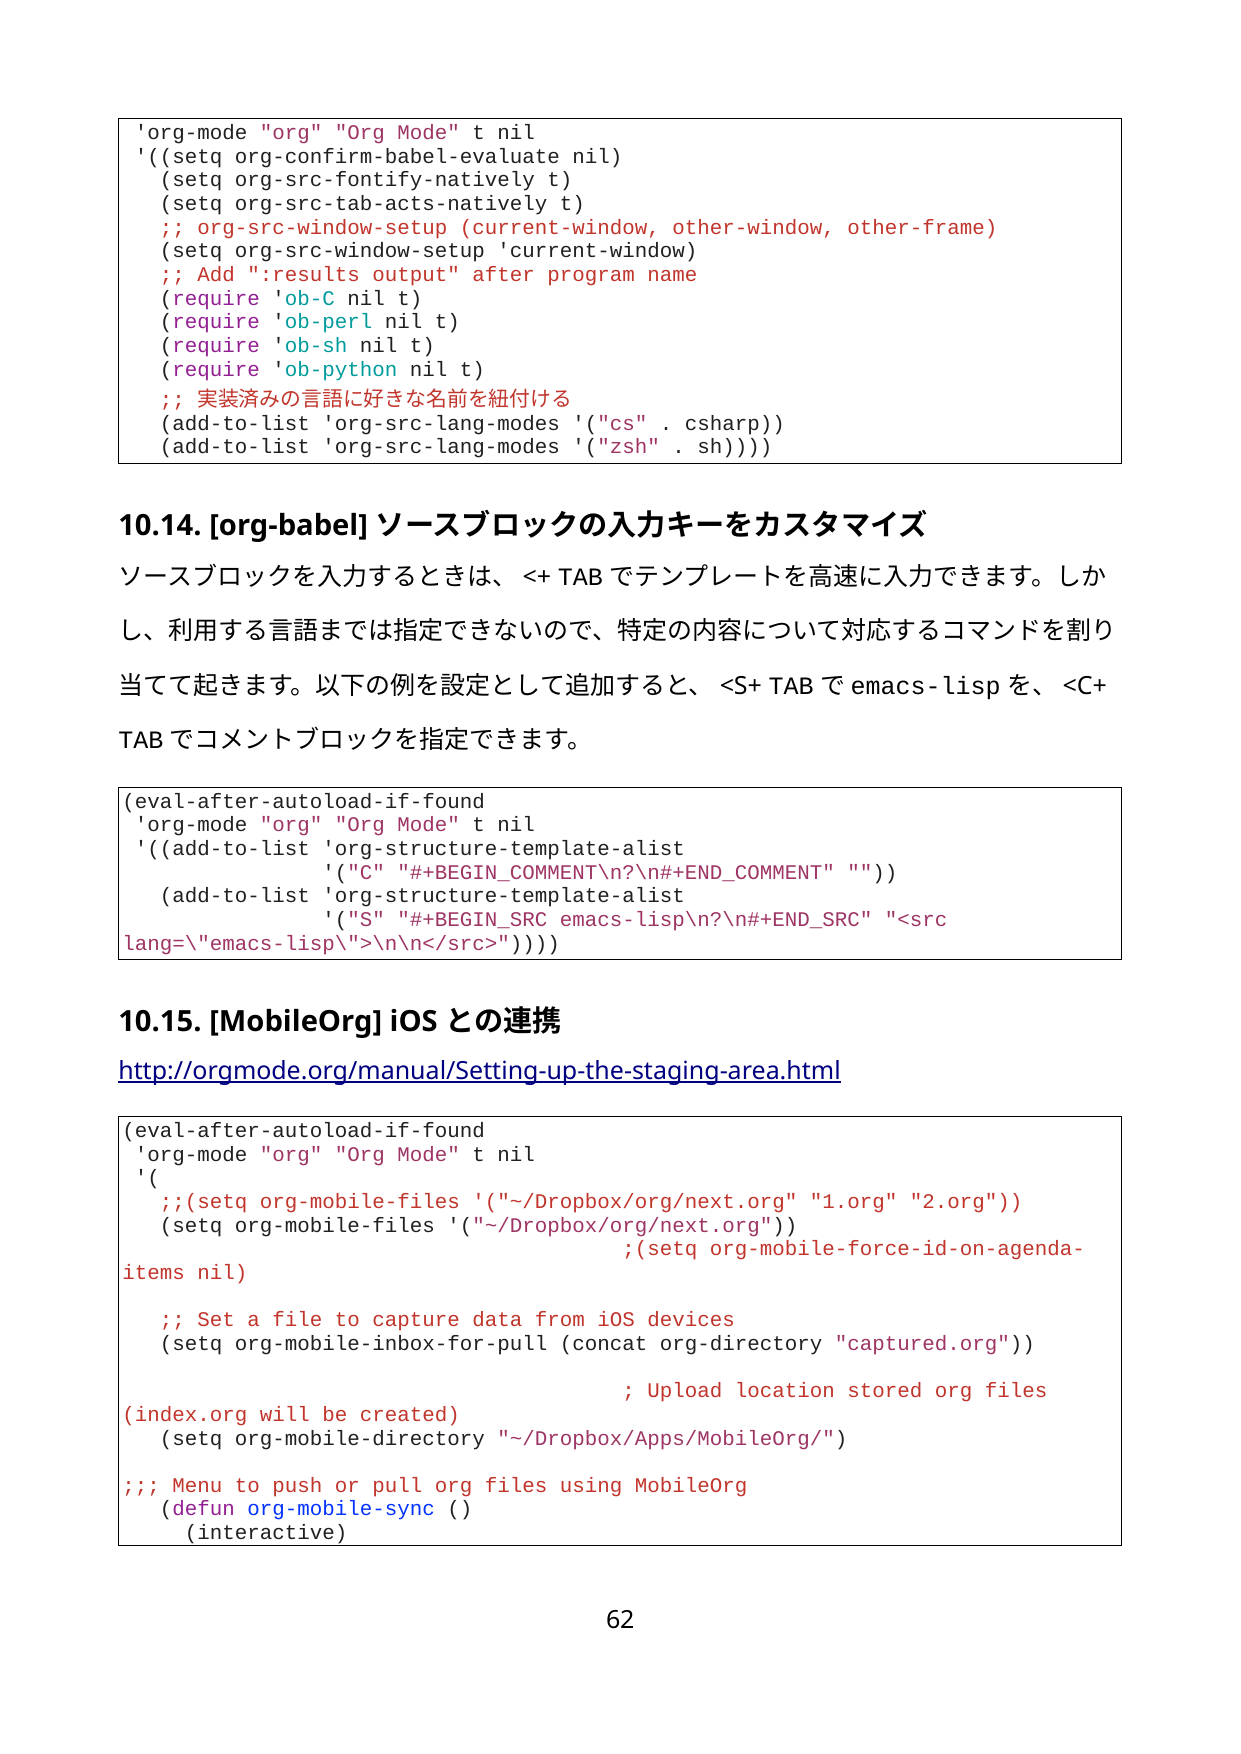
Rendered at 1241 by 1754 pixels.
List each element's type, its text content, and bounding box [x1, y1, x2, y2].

text (require 'ob-C nil t) [119, 284, 1121, 307]
text '((setq org-confirm-babel-evaluate nil) [119, 142, 1121, 165]
text (eval-after-autoload-if-found [119, 788, 1121, 811]
text (add-to-list 'org-src-lang-modes '("zsh" . sh)))) [119, 432, 1121, 463]
text (require 'ob-python nil t) [119, 354, 1121, 378]
text (setq org-src-fontify-natively t) [119, 165, 1121, 189]
text ;;; Menu to push or pull org files using MobileOrg [119, 1471, 1121, 1494]
text (eval-after-autoload-if-found [119, 1117, 1121, 1140]
text 'org-mode "org" "Org Mode" t nil [119, 1140, 1121, 1163]
subtitle [MobileOrg] iOS との連携 [118, 998, 1122, 1040]
text ;; Set a file to capture data from iOS devices [119, 1305, 1121, 1329]
text '("S" "#+BEGIN_SRC emacs-lisp\n?\n#+END_SRC" "<src lang=\"emacs-lisp\">\n\n</src>")))) [119, 905, 1121, 959]
text 'org-mode "org" "Org Mode" t nil [119, 811, 1121, 834]
text ;;(setq org-mobile-files '("~/Dropbox/org/next.org" "1.org" "2.org")) [119, 1187, 1121, 1211]
text (require 'ob-perl nil t) [119, 307, 1121, 331]
text (add-to-list 'org-src-lang-modes '("cs" . csharp)) [119, 409, 1121, 432]
text (require 'ob-sh nil t) [119, 331, 1121, 354]
text (setq org-mobile-files '("~/Dropbox/org/next.org")) [119, 1211, 1121, 1234]
text (setq org-src-tab-acts-natively t) [119, 189, 1121, 213]
text (setq org-mobile-directory "~/Dropbox/Apps/MobileOrg/") [119, 1423, 1121, 1447]
text (defun org-mobile-sync () [119, 1494, 1121, 1518]
text ;; 実装済みの言語に好きな名前を紐付ける [119, 378, 1121, 409]
text '( [119, 1163, 1121, 1187]
text (setq org-src-window-setup 'current-window) [119, 236, 1121, 260]
text (setq org-mobile-inbox-for-pull (concat org-directory "captured.org")) [119, 1329, 1121, 1353]
text (interactive) [119, 1518, 1121, 1545]
subtitle [org-babel] ソースブロックの入力キーをカスタマイズ [118, 501, 1122, 544]
text '((add-to-list 'org-structure-template-alist [119, 834, 1121, 858]
text ソースブロックを入力するときは、 <+ TAB でテンプレートを高速に入力できます。しかし、利用する言語までは指定できないので、特定の内容について対応するコマンドを割り当てて起きます。以下の例を設定として追加すると、 <S+ TAB で emacs-lisp を、 <C+ TAB でコメントブロックを指定できます。 [118, 556, 1122, 756]
text ;(setq org-mobile-force-id-on-agenda-items nil) [119, 1234, 1121, 1282]
text ;; Add ":results output" after program name [119, 260, 1121, 284]
text ; Upload location stored org files (index.org will be created) [119, 1376, 1121, 1423]
text 'org-mode "org" "Org Mode" t nil [119, 119, 1121, 142]
text (add-to-list 'org-structure-template-alist [119, 881, 1121, 905]
text '("C" "#+BEGIN_COMMENT\n?\n#+END_COMMENT" "")) [119, 858, 1121, 881]
text ;; org-src-window-setup (current-window, other-window, other-frame) [119, 213, 1121, 236]
text http://orgmode.org/manual/Setting-up-the-staging-area.html [118, 1053, 1122, 1087]
